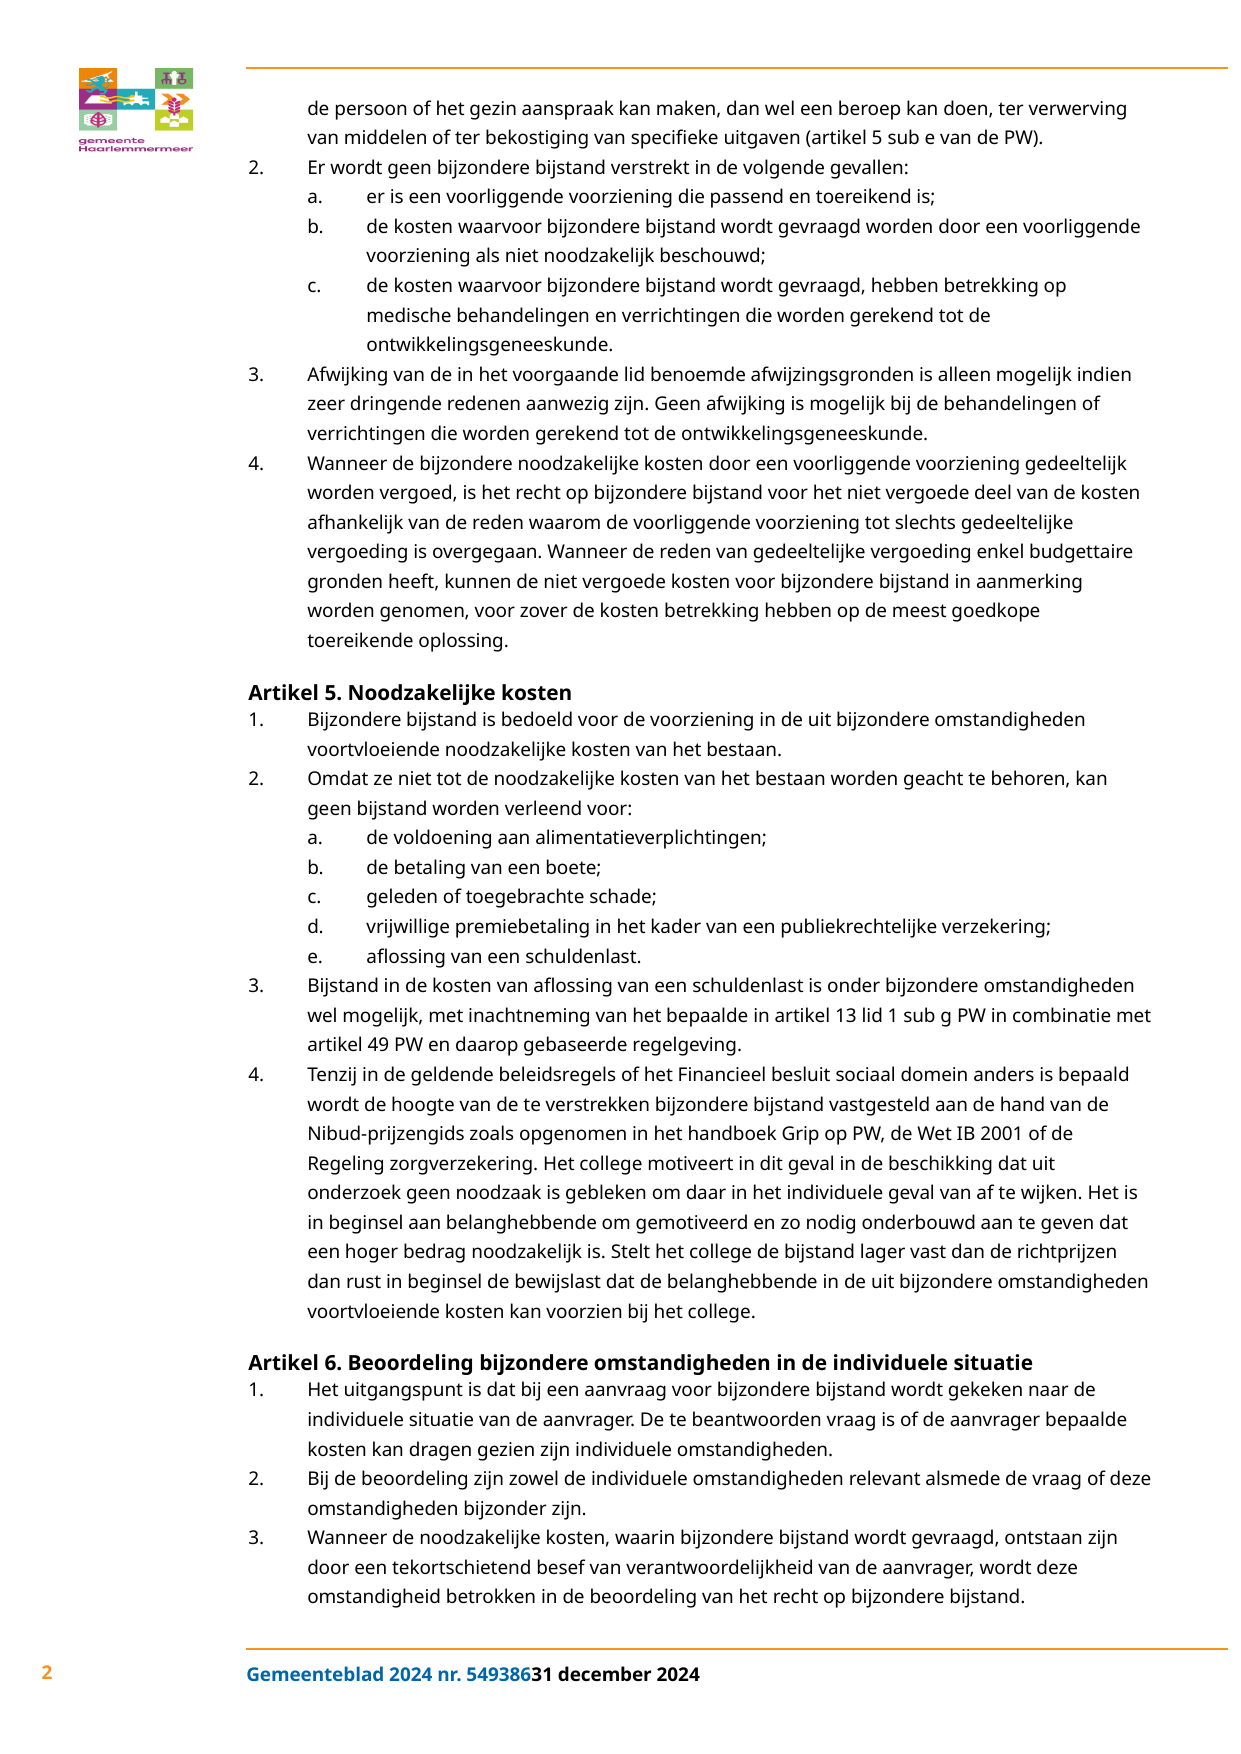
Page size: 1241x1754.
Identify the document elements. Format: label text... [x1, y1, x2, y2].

list geleden of toegebrachte schade; [307, 884, 1152, 909]
list Wanneer de bijzondere noodzakelijke kosten door een voorliggende voorziening gedeeltelijk worden vergoed, is het recht op bijzondere bijstand voor het niet vergoede deel van de kosten afhankelijk van de reden waarom de voorliggende voorziening tot slechts gedeeltelijke vergoeding is overgegaan. Wanneer de reden van gedeeltelijke vergoeding enkel budgettaire gronden heeft, kunnen de niet vergoede kosten voor bijzondere bijstand in aanmerking worden genomen, voor zover de kosten betrekking hebben op de meest goedkope toereikende oplossing. [248, 450, 1152, 653]
text Artikel 5. Noodzakelijke kosten [248, 678, 1152, 706]
list Het uitgangspunt is dat bij een aanvraag voor bijzondere bijstand wordt gekeken naar de individuele situatie van de aanvrager. De te beantwoorden vraag is of de aanvrager bepaalde kosten kan dragen gezien zijn individuele omstandigheden. [248, 1377, 1152, 1462]
list Omdat ze niet tot de noodzakelijke kosten van het bestaan worden geacht te behoren, kan geen bijstand worden verleend voor: [248, 765, 1152, 821]
list er is een voorliggende voorziening die passend en toereikend is; [307, 183, 1152, 209]
list de kosten waarvoor bijzondere bijstand wordt gevraagd worden door een voorliggende voorziening als niet noodzakelijk beschouwd; [307, 213, 1152, 268]
list Bijstand in de kosten van aflossing van een schuldenlast is onder bijzondere omstandigheden wel mogelijk, met inachtneming van het bepaalde in artikel 13 lid 1 sub g PW in combinatie met artikel 49 PW en daarop gebaseerde regelgeving. [248, 972, 1152, 1057]
list Bijzondere bijstand is bedoeld voor de voorziening in de uit bijzondere omstandigheden voortvloeiende noodzakelijke kosten van het bestaan. [248, 706, 1152, 761]
list de kosten waarvoor bijzondere bijstand wordt gevraagd, hebben betrekking op medische behandelingen en verrichtingen die worden gerekend tot de ontwikkelingsgeneeskunde. [307, 272, 1152, 357]
list vrijwillige premiebetaling in het kader van een publiekrechtelijke verzekering; [307, 913, 1152, 939]
list de betaling van een boete; [307, 854, 1152, 880]
list Bij de beoordeling zijn zowel de individuele omstandigheden relevant alsmede de vraag of deze omstandigheden bijzonder zijn. [248, 1465, 1152, 1521]
list Afwijking van de in het voorgaande lid benoemde afwijzingsgronden is alleen mogelijk indien zeer dringende redenen aanwezig zijn. Geen afwijking is mogelijk bij de behandelingen of verrichtingen die worden gerekend tot de ontwikkelingsgeneeskunde. [248, 361, 1152, 446]
list Tenzij in de geldende beleidsregels of het Financieel besluit sociaal domein anders is bepaald wordt de hoogte van de te verstrekken bijzondere bijstand vastgesteld aan de hand van de Nibud-prijzengids zoals opgenomen in het handboek Grip op PW, de Wet IB 2001 of de Regeling zorgverzekering. Het college motiveert in dit geval in de beschikking dat uit onderzoek geen noodzaak is gebleken om daar in het individuele geval van af te wijken. Het is in beginsel aan belanghebbende om gemotiveerd en zo nodig onderbouwd aan te geven dat een hoger bedrag noodzakelijk is. Stelt het college de bijstand lager vast dan de richtprijzen dan rust in beginsel de bewijslast dat de belanghebbende in de uit bijzondere omstandigheden voortvloeiende kosten kan voorzien bij het college. [248, 1061, 1152, 1323]
list de persoon of het gezin aanspraak kan maken, dan wel een beroep kan doen, ter verwerving van middelen of ter bekostiging van specifieke uitgaven (artikel 5 sub e van de PW). [248, 95, 1152, 150]
list aflossing van een schuldenlast. [307, 943, 1152, 968]
list de voldoening aan alimentatieverplichtingen; [307, 824, 1152, 850]
picture [41, 47, 231, 172]
list Er wordt geen bijzondere bijstand verstrekt in de volgende gevallen: [248, 154, 1152, 180]
list Wanneer de noodzakelijke kosten, waarin bijzondere bijstand wordt gevraagd, ontstaan zijn door een tekortschietend besef van verantwoordelijkheid van de aanvrager, wordt deze omstandigheid betrokken in de beoordeling van het recht op bijzondere bijstand. [248, 1524, 1152, 1609]
text Artikel 6. Beoordeling bijzondere omstandigheden in de individuele situatie [248, 1348, 1152, 1377]
